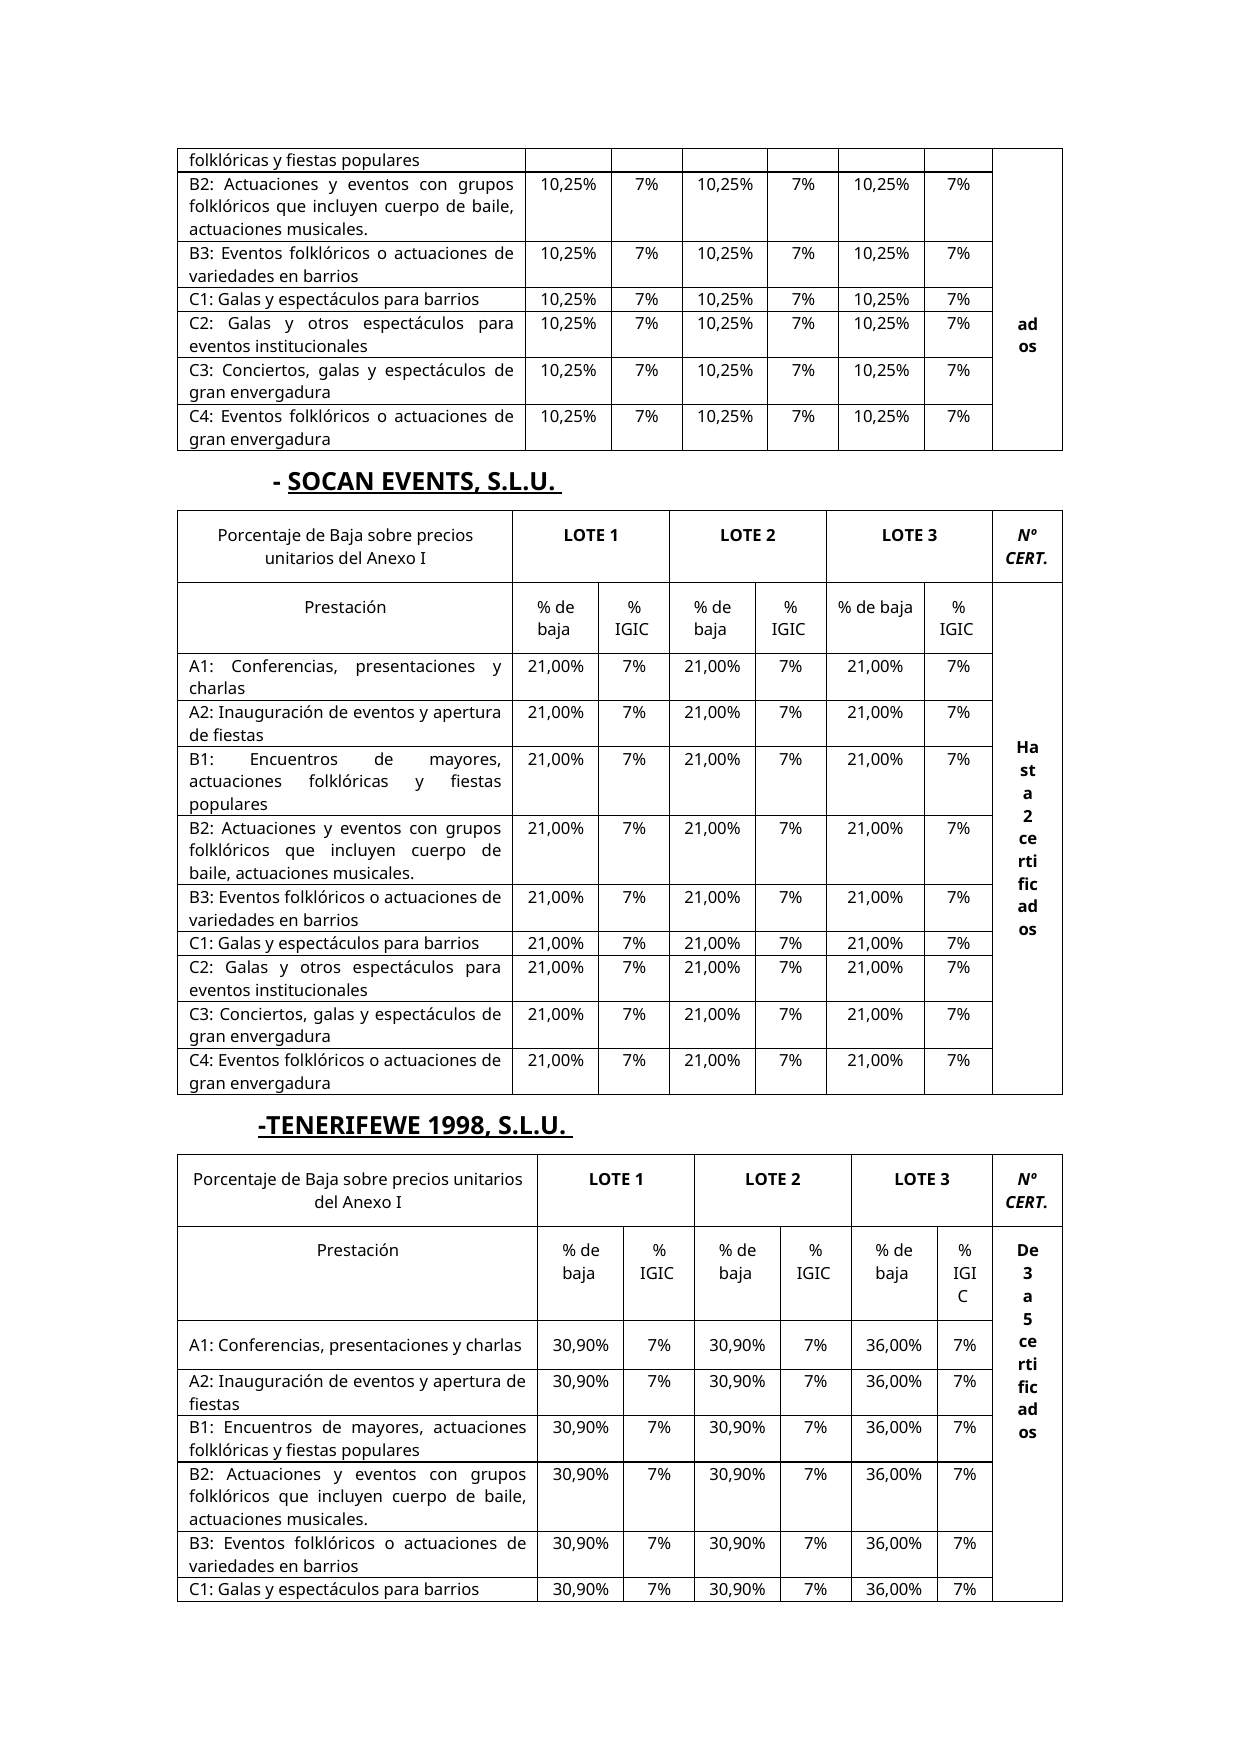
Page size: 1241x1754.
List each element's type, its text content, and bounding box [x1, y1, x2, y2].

table_cell 10,25% [526, 242, 611, 287]
table_cell 7% [612, 312, 682, 357]
table_cell 7% [624, 1370, 694, 1415]
table_cell 7% [925, 358, 992, 404]
table_cell 7% [624, 1578, 694, 1601]
table_cell 7% [768, 405, 838, 450]
table_cell % IGIC [781, 1227, 851, 1320]
table_cell 7% [599, 701, 669, 746]
table_cell 21,00% [513, 1002, 598, 1047]
table_cell De 3 a 5 certificados [993, 1227, 1062, 1601]
table_cell 7% [599, 885, 669, 931]
table_cell 10,25% [683, 242, 767, 287]
table_cell 10,25% [526, 405, 611, 450]
table_cell 7% [612, 405, 682, 450]
table_cell 10,25% [683, 173, 767, 241]
table_cell 10,25% [839, 242, 924, 287]
table_cell 7% [756, 654, 826, 699]
table_cell B1: Encuentros de mayores, actuaciones folklóricas y fiestas populares [178, 1416, 537, 1461]
table_cell % de baja [695, 1227, 780, 1320]
table_cell 7% [768, 242, 838, 287]
table_cell 7% [768, 358, 838, 404]
table_header LOTE 1 [513, 511, 669, 582]
table_cell 21,00% [827, 932, 924, 954]
table_cell 21,00% [827, 747, 924, 815]
table_cell 21,00% [827, 1002, 924, 1047]
table_cell C1: Galas y espectáculos para barrios [178, 1578, 537, 1601]
table_cell 21,00% [670, 701, 755, 746]
table_cell 30,90% [538, 1463, 623, 1531]
table_cell 10,25% [839, 405, 924, 450]
table_cell 30,90% [538, 1578, 623, 1601]
table_cell 30,90% [538, 1321, 623, 1368]
table_cell 7% [756, 747, 826, 815]
table_cell 7% [925, 173, 992, 241]
table_cell % IGIC [756, 583, 826, 653]
table_cell 30,90% [695, 1416, 780, 1461]
table_cell % de baja [827, 583, 924, 653]
table_cell 7% [938, 1463, 992, 1531]
table_header LOTE 3 [852, 1155, 992, 1226]
table_cell B3: Eventos folklóricos o actuaciones de variedades en barrios [178, 242, 525, 287]
table_cell 21,00% [670, 1049, 755, 1094]
table_cell 7% [781, 1416, 851, 1461]
table_cell 21,00% [513, 654, 598, 699]
table_cell 30,90% [538, 1370, 623, 1415]
table_header Porcentaje de Baja sobre precios unitarios del Anexo I [178, 511, 512, 582]
table_cell 7% [599, 1002, 669, 1047]
table_cell % de baja [513, 583, 598, 653]
table_cell 7% [925, 288, 992, 311]
table_cell 10,25% [839, 358, 924, 404]
table_cell 7% [925, 956, 992, 1001]
table_cell % de baja [852, 1227, 937, 1320]
table_cell C1: Galas y espectáculos para barrios [178, 932, 512, 954]
table_cell 7% [938, 1321, 992, 1368]
table_cell C3: Conciertos, galas y espectáculos de gran envergadura [178, 1002, 512, 1047]
table_cell C4: Eventos folklóricos o actuaciones de gran envergadura [178, 405, 525, 450]
table_cell 36,00% [852, 1321, 937, 1368]
table_cell 7% [756, 1002, 826, 1047]
table_cell 36,00% [852, 1416, 937, 1461]
table_cell 30,90% [695, 1321, 780, 1368]
table_cell 7% [925, 932, 992, 954]
text - SOCAN EVENTS, S.L.U. [177, 464, 1063, 498]
table_cell 7% [599, 956, 669, 1001]
table_header LOTE 2 [670, 511, 826, 582]
table_cell % IGIC [624, 1227, 694, 1320]
table_cell C2: Galas y otros espectáculos para eventos institucionales [178, 956, 512, 1001]
table_cell 30,90% [538, 1416, 623, 1461]
table_cell 10,25% [526, 358, 611, 404]
table_cell 7% [925, 1049, 992, 1094]
table_cell 7% [925, 1002, 992, 1047]
table_cell 7% [599, 747, 669, 815]
table_cell 7% [599, 932, 669, 954]
table_cell 7% [756, 701, 826, 746]
table_header Nº CERT. [993, 511, 1062, 582]
table_cell 36,00% [852, 1532, 937, 1577]
table_cell 21,00% [670, 885, 755, 931]
table_header Porcentaje de Baja sobre precios unitarios del Anexo I [178, 1155, 537, 1226]
table_cell 7% [768, 173, 838, 241]
table_header LOTE 2 [695, 1155, 851, 1226]
table_cell 7% [781, 1532, 851, 1577]
table_cell 21,00% [670, 654, 755, 699]
table_cell 7% [925, 701, 992, 746]
table_cell 30,90% [538, 1532, 623, 1577]
table_cell 30,90% [695, 1578, 780, 1601]
table_cell B2: Actuaciones y eventos con grupos folklóricos que incluyen cuerpo de baile, actuaciones musicales. [178, 173, 525, 241]
table_cell 21,00% [670, 932, 755, 954]
table_cell A1: Conferencias, presentaciones y charlas [178, 1321, 537, 1368]
table_cell 7% [624, 1532, 694, 1577]
table_cell 7% [599, 654, 669, 699]
table_cell 7% [925, 405, 992, 450]
table_cell 7% [925, 747, 992, 815]
table_cell 10,25% [526, 173, 611, 241]
table_cell 7% [938, 1532, 992, 1577]
table_cell Prestación [178, 583, 512, 653]
table_cell 21,00% [670, 956, 755, 1001]
table_cell [925, 149, 992, 171]
table_cell B3: Eventos folklóricos o actuaciones de variedades en barrios [178, 885, 512, 931]
table_cell 7% [756, 932, 826, 954]
table_cell % IGIC [599, 583, 669, 653]
table_cell 36,00% [852, 1578, 937, 1601]
table_cell 21,00% [513, 932, 598, 954]
table_cell 7% [768, 312, 838, 357]
table_cell 7% [756, 956, 826, 1001]
table_cell 21,00% [670, 816, 755, 884]
table_cell 10,25% [683, 405, 767, 450]
table_cell 7% [612, 358, 682, 404]
table_cell 7% [756, 885, 826, 931]
table_cell [839, 149, 924, 171]
table_cell 30,90% [695, 1370, 780, 1415]
table_cell 7% [612, 288, 682, 311]
table_cell 21,00% [827, 816, 924, 884]
table_cell 30,90% [695, 1463, 780, 1531]
table_cell 7% [938, 1370, 992, 1415]
table_cell 10,25% [683, 288, 767, 311]
table_cell 10,25% [839, 312, 924, 357]
table_cell 7% [624, 1321, 694, 1368]
table_cell 10,25% [526, 288, 611, 311]
table_cell 7% [756, 816, 826, 884]
table_cell [768, 149, 838, 171]
table_cell 7% [925, 885, 992, 931]
table_header LOTE 3 [827, 511, 992, 582]
table_cell 7% [938, 1416, 992, 1461]
table_cell 21,00% [513, 816, 598, 884]
table_cell 10,25% [839, 173, 924, 241]
table_cell 10,25% [683, 358, 767, 404]
table_cell 7% [756, 1049, 826, 1094]
table_cell Prestación [178, 1227, 537, 1320]
table_cell 7% [925, 654, 992, 699]
table_cell 21,00% [827, 701, 924, 746]
table_cell 7% [781, 1463, 851, 1531]
table_cell 10,25% [683, 312, 767, 357]
table_cell % IGIC [938, 1227, 992, 1320]
table_cell % IGIC [925, 583, 992, 653]
text -TENERIFEWE 1998, S.L.U. [177, 1107, 1063, 1142]
table_cell 7% [612, 173, 682, 241]
table_cell 7% [781, 1321, 851, 1368]
table_cell 7% [925, 242, 992, 287]
table_cell C1: Galas y espectáculos para barrios [178, 288, 525, 311]
table_cell 7% [624, 1463, 694, 1531]
table_cell 7% [938, 1578, 992, 1601]
table_cell 21,00% [827, 654, 924, 699]
table_header Nº CERT. [993, 1155, 1062, 1226]
table_cell 21,00% [670, 1002, 755, 1047]
table_cell folklóricas y fiestas populares [178, 149, 525, 171]
table_cell C3: Conciertos, galas y espectáculos de gran envergadura [178, 358, 525, 404]
table_cell B1: Encuentros de mayores, actuaciones folklóricas y fiestas populares [178, 747, 512, 815]
table_cell 21,00% [513, 956, 598, 1001]
table_cell A1: Conferencias, presentaciones y charlas [178, 654, 512, 699]
table_cell 7% [599, 1049, 669, 1094]
table_cell [612, 149, 682, 171]
table_cell 7% [624, 1416, 694, 1461]
table_cell 21,00% [513, 885, 598, 931]
table_cell B2: Actuaciones y eventos con grupos folklóricos que incluyen cuerpo de baile, actuaciones musicales. [178, 1463, 537, 1531]
table_cell 36,00% [852, 1370, 937, 1415]
table_cell A2: Inauguración de eventos y apertura de fiestas [178, 701, 512, 746]
table_cell 21,00% [827, 885, 924, 931]
table_cell 7% [768, 288, 838, 311]
table_cell A2: Inauguración de eventos y apertura de fiestas [178, 1370, 537, 1415]
table_cell [683, 149, 767, 171]
table_cell B3: Eventos folklóricos o actuaciones de variedades en barrios [178, 1532, 537, 1577]
table_header LOTE 1 [538, 1155, 694, 1226]
table_cell 21,00% [827, 956, 924, 1001]
table_cell 7% [925, 816, 992, 884]
table_cell % de baja [670, 583, 755, 653]
table_cell 7% [925, 312, 992, 357]
table_cell Hasta 2 certificados [993, 583, 1062, 1094]
table_cell B2: Actuaciones y eventos con grupos folklóricos que incluyen cuerpo de baile, actuaciones musicales. [178, 816, 512, 884]
table_cell 30,90% [695, 1532, 780, 1577]
table_cell 21,00% [827, 1049, 924, 1094]
table_cell 7% [781, 1370, 851, 1415]
table_cell 21,00% [513, 1049, 598, 1094]
table_cell 21,00% [513, 701, 598, 746]
table_cell 21,00% [670, 747, 755, 815]
table_cell C4: Eventos folklóricos o actuaciones de gran envergadura [178, 1049, 512, 1094]
table_cell % de baja [538, 1227, 623, 1320]
table_cell [526, 149, 611, 171]
table_cell 7% [781, 1578, 851, 1601]
table_cell 21,00% [513, 747, 598, 815]
table_cell ados [993, 149, 1062, 450]
table_cell 7% [599, 816, 669, 884]
table_cell 10,25% [839, 288, 924, 311]
table_cell 36,00% [852, 1463, 937, 1531]
table_cell 10,25% [526, 312, 611, 357]
table_cell 7% [612, 242, 682, 287]
table_cell C2: Galas y otros espectáculos para eventos institucionales [178, 312, 525, 357]
